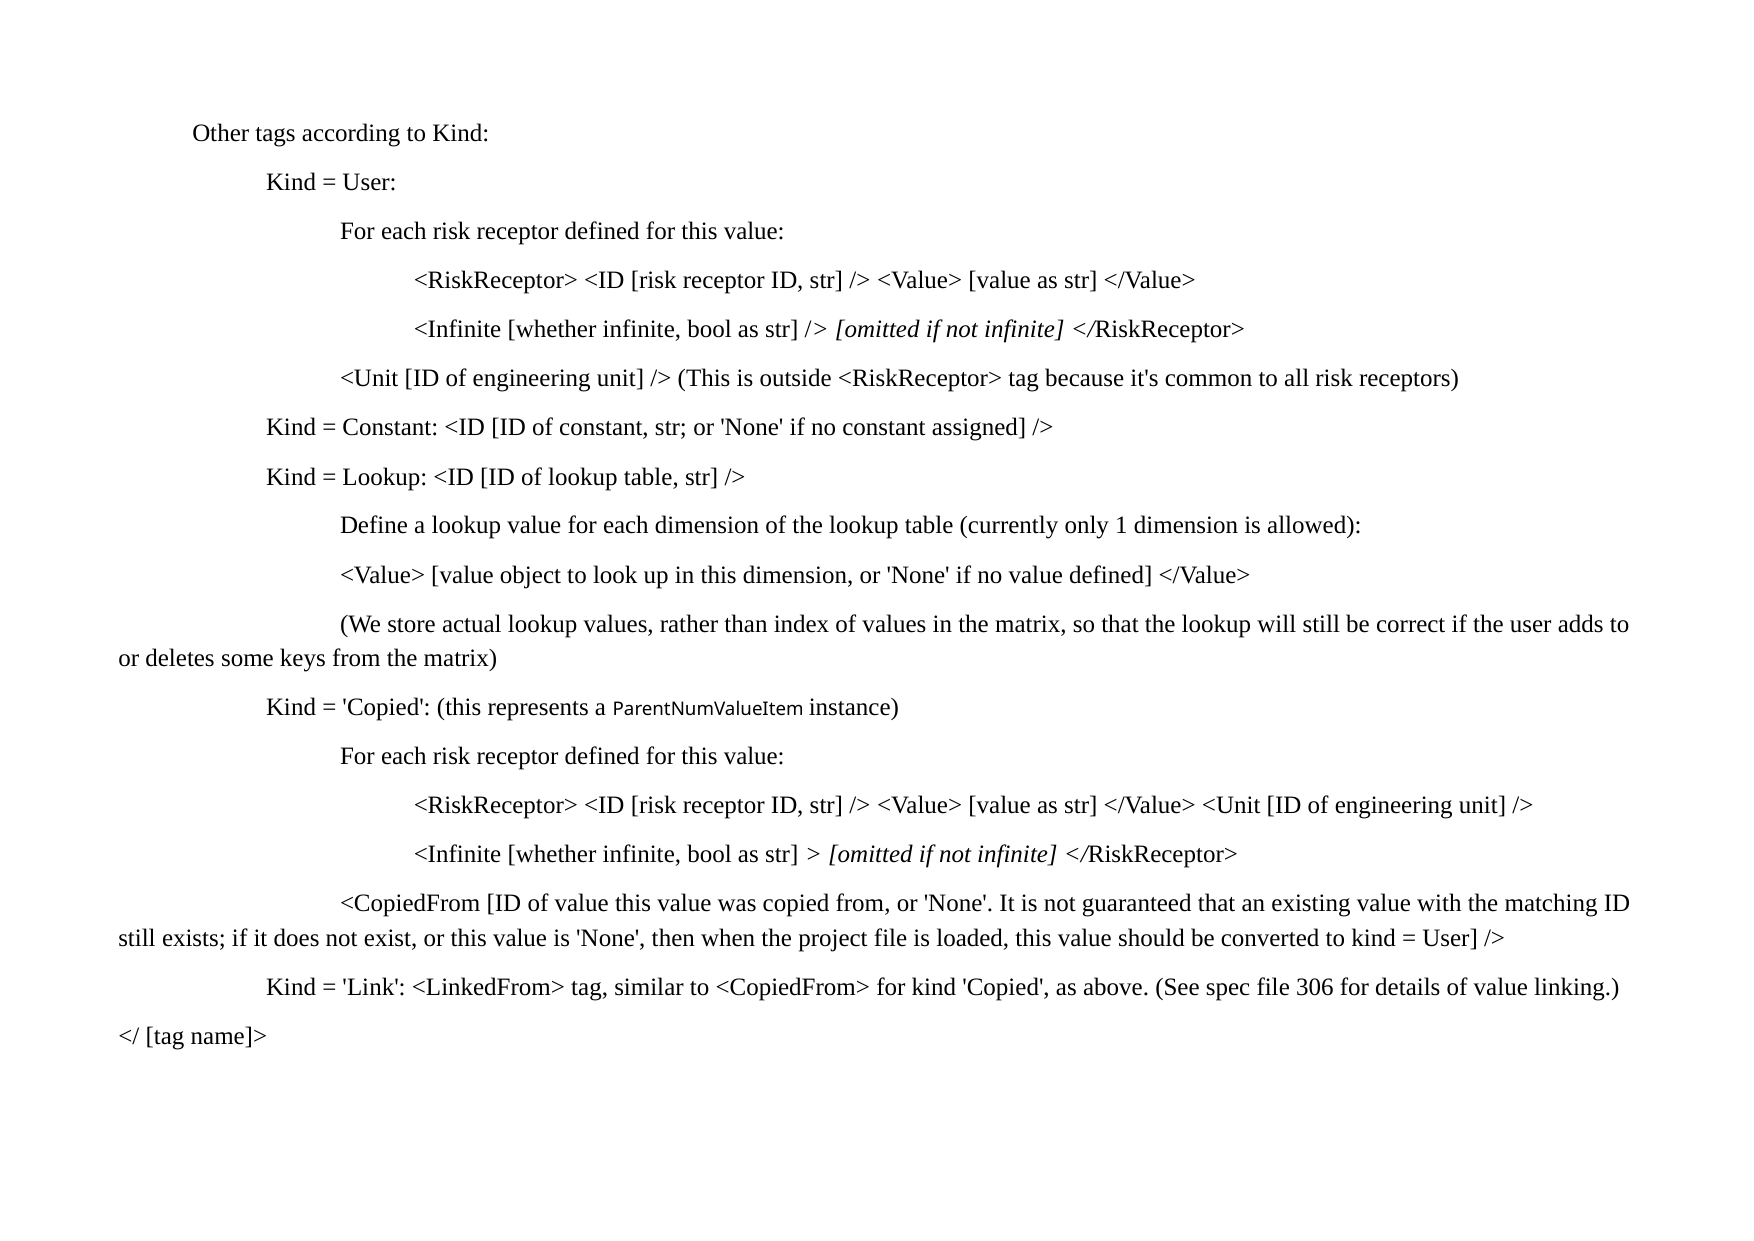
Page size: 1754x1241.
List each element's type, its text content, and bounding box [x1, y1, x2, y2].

text Kind = Lookup: <ID [ID of lookup table, str] /> [118, 462, 1636, 490]
text <Infinite [whether infinite, bool as str] /> [omitted if not infinite] </RiskReceptor> [118, 314, 1636, 343]
text Kind = 'Copied': (this represents a ParentNumValueItem instance) [118, 692, 1636, 721]
text Kind = User: [118, 167, 1636, 196]
text <RiskReceptor> <ID [risk receptor ID, str] /> <Value> [value as str] </Value> <Unit [ID of engineering unit] /> [118, 790, 1636, 819]
text </ [tag name]> [118, 1021, 1636, 1050]
text Kind = 'Link': <LinkedFrom> tag, similar to <CopiedFrom> for kind 'Copied', as above. (See spec file 306 for details of value linking.) [118, 972, 1636, 1001]
text Define a lookup value for each dimension of the lookup table (currently only 1 dimension is allowed): [118, 511, 1636, 539]
text <CopiedFrom [ID of value this value was copied from, or 'None'. It is not guaranteed that an existing value with the matching ID still exists; if it does not exist, or this value is 'None', then when the project file is loaded, this value should be converted to kind = User] /> [118, 888, 1636, 952]
text <Unit [ID of engineering unit] /> (This is outside <RiskReceptor> tag because it's common to all risk receptors) [118, 363, 1636, 392]
text Other tags according to Kind: [118, 118, 1636, 147]
text <RiskReceptor> <ID [risk receptor ID, str] /> <Value> [value as str] </Value> [118, 265, 1636, 294]
text <Value> [value object to look up in this dimension, or 'None' if no value defined] </Value> [118, 560, 1636, 588]
text (We store actual lookup values, rather than index of values in the matrix, so that the lookup will still be correct if the user adds to or deletes some keys from the matrix) [118, 609, 1636, 672]
text Kind = Constant: <ID [ID of constant, str; or 'None' if no constant assigned] /> [118, 412, 1636, 441]
text <Infinite [whether infinite, bool as str] > [omitted if not infinite] </RiskReceptor> [118, 839, 1636, 868]
text For each risk receptor defined for this value: [118, 741, 1636, 770]
text For each risk receptor defined for this value: [118, 216, 1636, 245]
